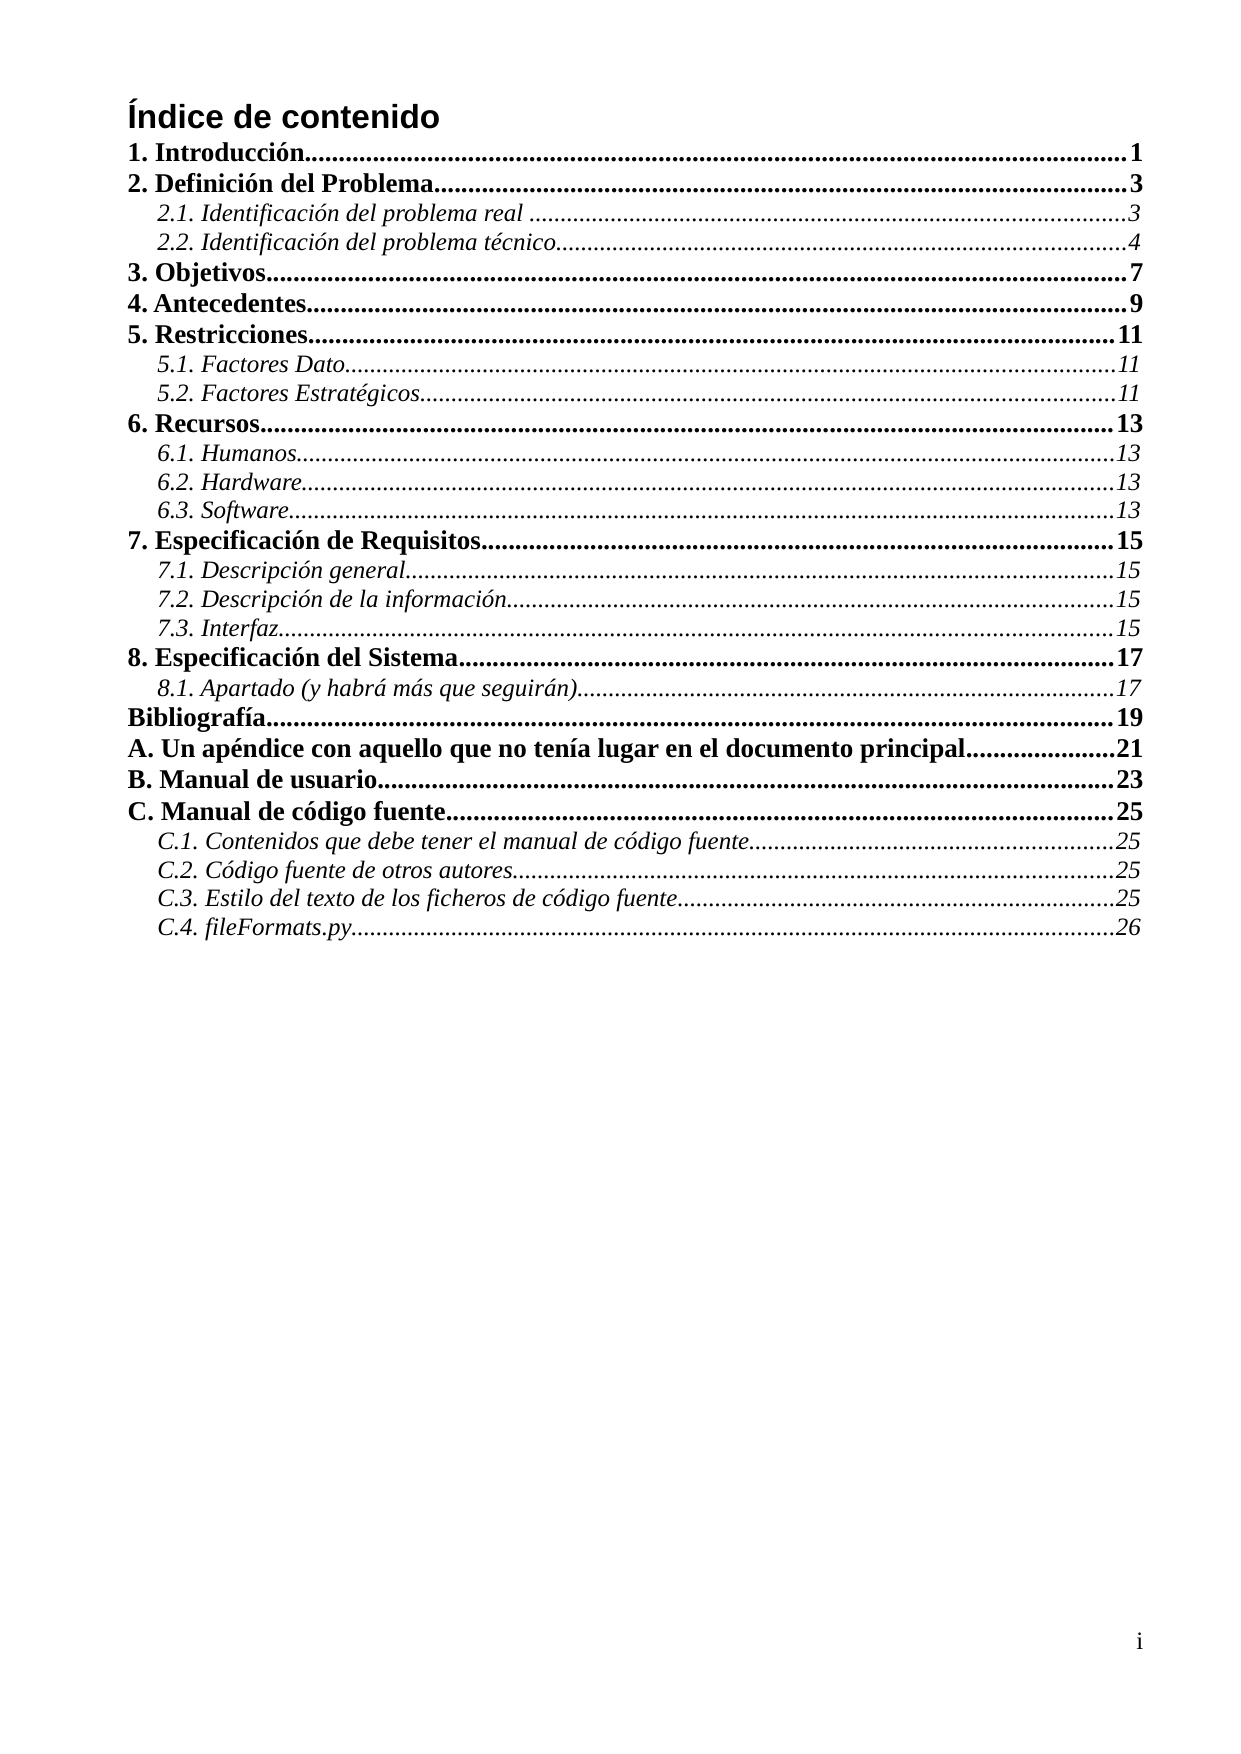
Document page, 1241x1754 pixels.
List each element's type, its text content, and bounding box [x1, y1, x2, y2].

text 7.1. Descripción general 15 [157, 555, 1143, 584]
text 8.1. Apartado (y habrá más que seguirán) 17 [157, 673, 1143, 701]
text 3. Objetivos 7 [127, 256, 1143, 287]
text 7. Especificación de Requisitos 15 [127, 524, 1143, 555]
text 8. Especificación del Sistema 17 [127, 641, 1143, 673]
text 7.2. Descripción de la información 15 [157, 584, 1143, 613]
text 2. Definición del Problema 3 [127, 167, 1143, 198]
text 5. Restricciones 11 [127, 318, 1143, 349]
subtitle Índice de contenido [127, 97, 1143, 136]
text B. Manual de usuario 23 [127, 764, 1143, 795]
text C.2. Código fuente de otros autores 25 [157, 855, 1143, 883]
text 6.2. Hardware 13 [157, 467, 1143, 495]
text C.3. Estilo del texto de los ficheros de código fuente 25 [157, 883, 1143, 912]
text C.1. Contenidos que debe tener el manual de código fuente 25 [157, 826, 1143, 855]
text 4. Antecedentes 9 [127, 287, 1143, 318]
text C.4. fileFormats.py 26 [157, 912, 1143, 941]
text 6.3. Software 13 [157, 495, 1143, 524]
text 2.2. Identificación del problema técnico 4 [157, 227, 1143, 256]
text 6. Recursos 13 [127, 407, 1143, 438]
text 5.1. Factores Dato 11 [157, 349, 1143, 378]
text C. Manual de código fuente 25 [127, 795, 1143, 826]
text 1. Introducción 1 [127, 136, 1143, 167]
text 2.1. Identificación del problema real 3 [157, 198, 1143, 227]
text 5.2. Factores Estratégicos 11 [157, 378, 1143, 407]
text 7.3. Interfaz 15 [157, 613, 1143, 641]
text Bibliografía 19 [127, 701, 1143, 732]
text 6.1. Humanos 13 [157, 438, 1143, 467]
text A. Un apéndice con aquello que no tenía lugar en el documento principal 21 [127, 732, 1143, 764]
